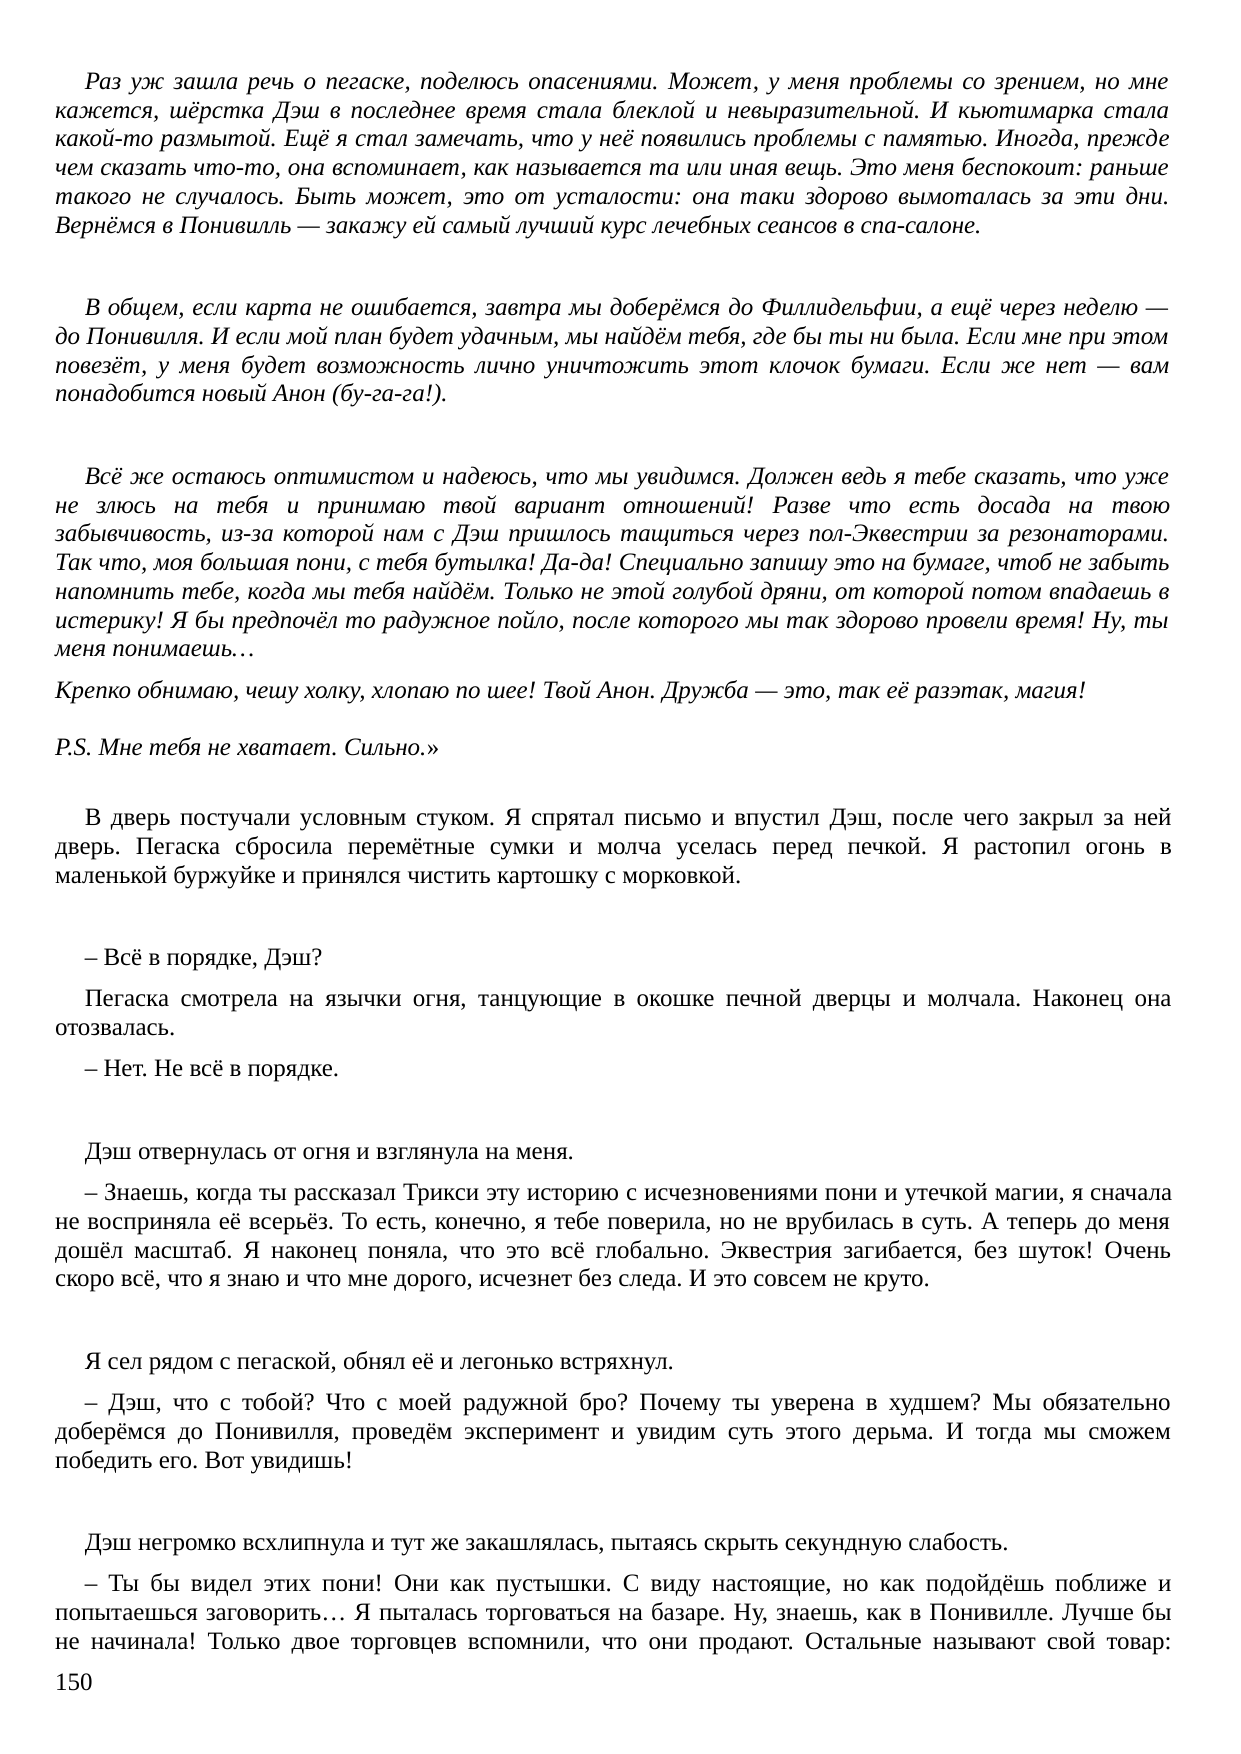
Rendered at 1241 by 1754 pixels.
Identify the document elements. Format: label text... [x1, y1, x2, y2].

text – Ты бы видел этих пони! Они как пустышки. С виду настоящие, но как подойдёшь поближе и попытаешься заговорить… Я пыталась торговаться на базаре. Ну, знаешь, как в Понивилле. Лучше бы не начинала! Только двое торговцев вспомнили, что они продают. Остальные называют свой товар: [55, 1568, 1173, 1655]
text Дэш отвернулась от огня и взглянула на меня. [55, 1136, 1173, 1165]
text P.S. Мне тебя не хватает. Сильно.» [55, 732, 1173, 761]
text – Дэш, что с тобой? Что с моей радужной бро? Почему ты уверена в худшем? Мы обязательно доберёмся до Понивилля, проведём эксперимент и увидим суть этого дерьма. И тогда мы сможем победить его. Вот увидишь! [55, 1387, 1173, 1473]
text Пегаска смотрела на язычки огня, танцующие в окошке печной дверцы и молчала. Наконец она отозвалась. [55, 983, 1173, 1041]
text Крепко обнимаю, чешу холку, хлопаю по шее! Твой Анон. Дружба — это, так её разэтак, магия! [55, 675, 1173, 703]
text В общем, если карта не ошибается, завтра мы доберёмся до Филлидельфии, а ещё через неделю — до Понивилля. И если мой план будет удачным, мы найдём тебя, где бы ты ни была. Если мне при этом повезёт, у меня будет возможность лично уничтожить этот клочок бумаги. Если же нет — вам понадобится новый Анон (бу-га-га!). [55, 292, 1173, 407]
text – Знаешь, когда ты рассказал Трикси эту историю с исчезновениями пони и утечкой магии, я сначала не восприняла её всерьёз. То есть, конечно, я тебе поверила, но не врубилась в суть. А теперь до меня дошёл масштаб. Я наконец поняла, что это всё глобально. Эквестрия загибается, без шуток! Очень скоро всё, что я знаю и что мне дорого, исчезнет без следа. И это совсем не круто. [55, 1177, 1173, 1292]
text В дверь постучали условным стуком. Я спрятал письмо и впустил Дэш, после чего закрыл за ней дверь. Пегаска сбросила перемётные сумки и молча уселась перед печкой. Я растопил огонь в маленькой буржуйке и принялся чистить картошку с морковкой. [55, 802, 1173, 888]
text Раз уж зашла речь о пегаске, поделюсь опасениями. Может, у меня проблемы со зрением, но мне кажется, шёрстка Дэш в последнее время стала блеклой и невыразительной. И кьютимарка стала какой-то размытой. Ещё я стал замечать, что у неё появились проблемы с памятью. Иногда, прежде чем сказать что-то, она вспоминает, как называется та или иная вещь. Это меня беспокоит: раньше такого не случалось. Быть может, это от усталости: она таки здорово вымоталась за эти дни. Вернёмся в Понивилль — закажу ей самый лучший курс лечебных сеансов в спа-салоне. [55, 66, 1173, 238]
text – Всё в порядке, Дэш? [55, 942, 1173, 971]
text Дэш негромко всхлипнула и тут же закашлялась, пытаясь скрыть секундную слабость. [55, 1527, 1173, 1556]
text Я сел рядом с пегаской, обнял её и легонько встряхнул. [55, 1346, 1173, 1375]
text – Нет. Не всё в порядке. [55, 1053, 1173, 1082]
text Всё же остаюсь оптимистом и надеюсь, что мы увидимся. Должен ведь я тебе сказать, что уже не злюсь на тебя и принимаю твой вариант отношений! Разве что есть досада на твою забывчивость, из-за которой нам с Дэш пришлось тащиться через пол-Эквестрии за резонаторами. Так что, моя большая пони, с тебя бутылка! Да-да! Специально запишу это на бумаге, чтоб не забыть напомнить тебе, когда мы тебя найдём. Только не этой голубой дряни, от которой потом впадаешь в истерику! Я бы предпочёл то радужное пойло, после которого мы так здорово провели время! Ну, ты меня понимаешь… [55, 461, 1173, 662]
